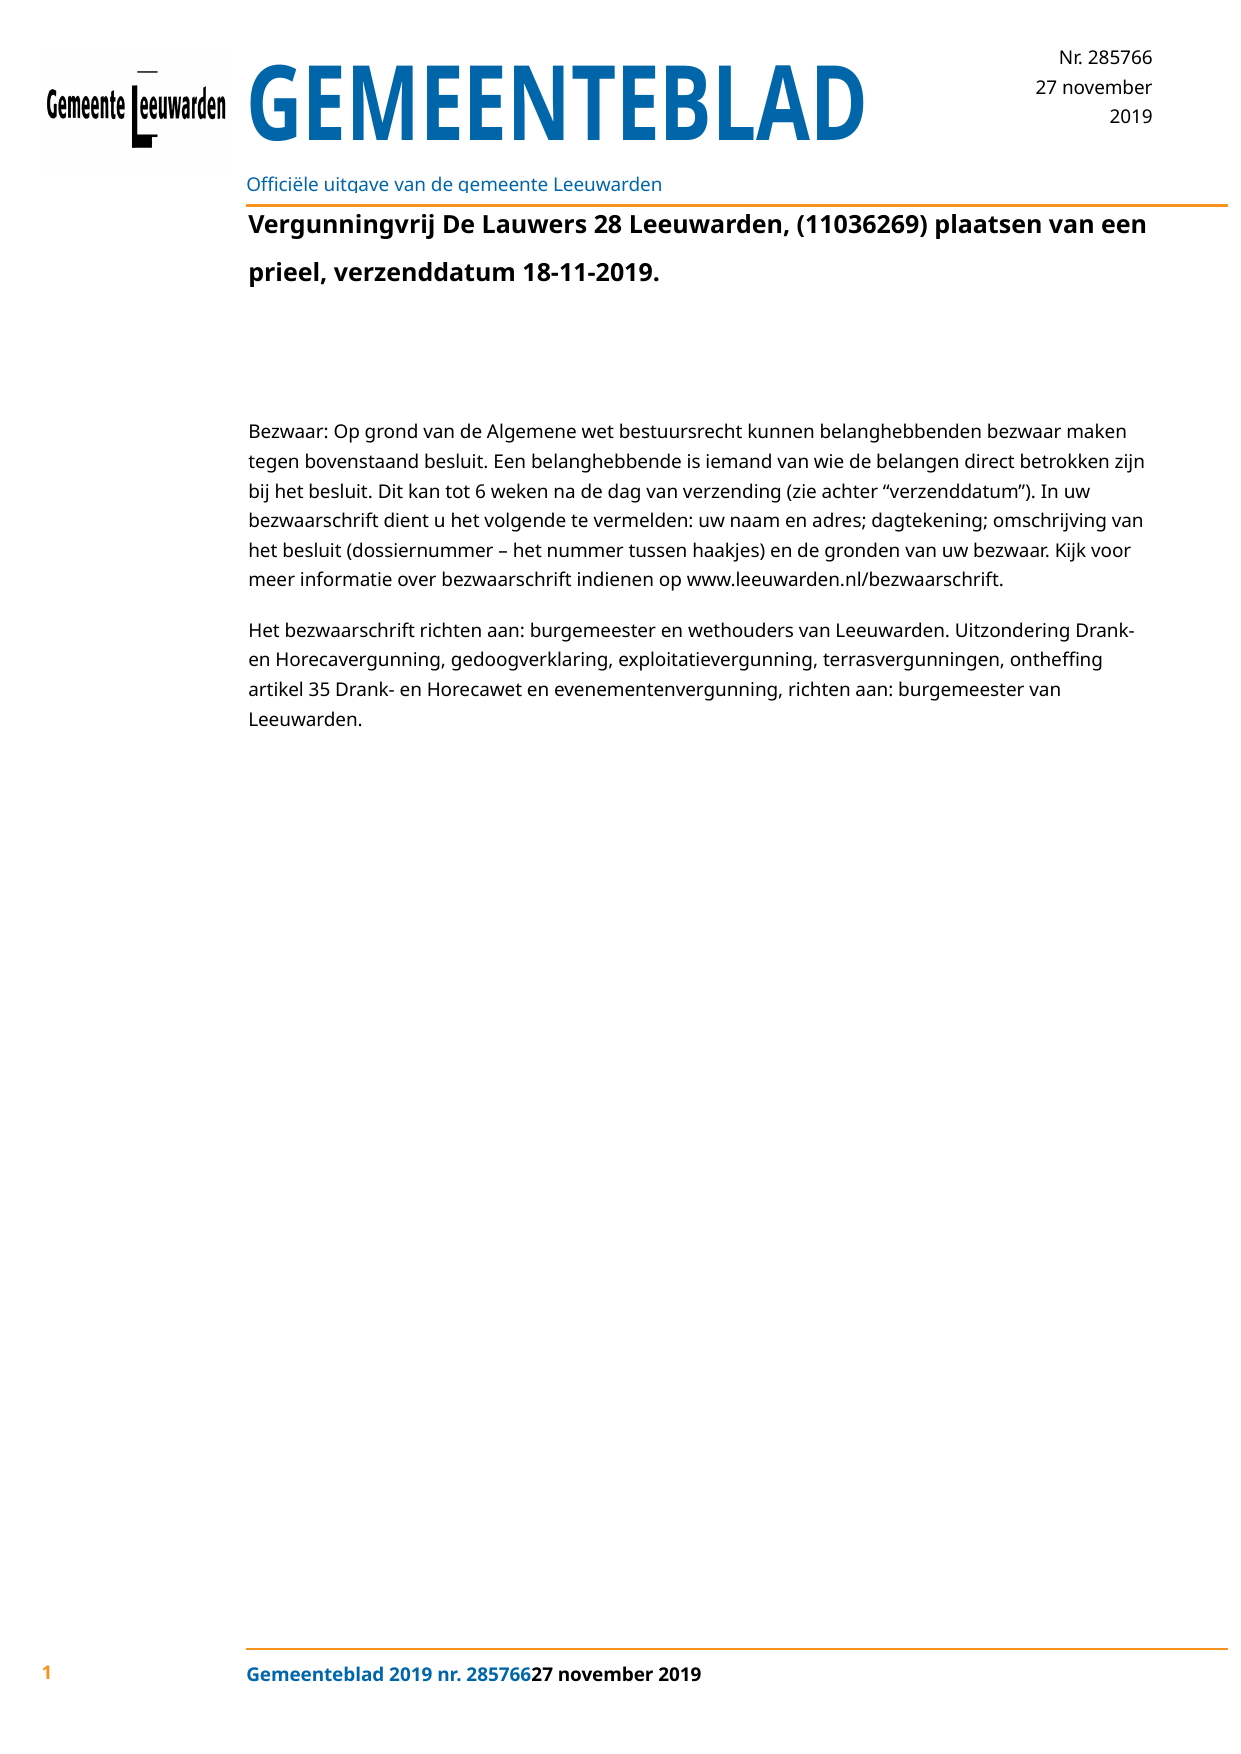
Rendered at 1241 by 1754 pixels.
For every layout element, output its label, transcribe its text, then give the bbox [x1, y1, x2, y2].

text Het bezwaarschrift richten aan: burgemeester en wethouders van Leeuwarden. Uitzondering Drank- en Horecavergunning, gedoogverklaring, exploitatievergunning, terrasvergunningen, ontheffing artikel 35 Drank- en Horecawet en evenementenvergunning, richten aan: burgemeester van Leeuwarden. [248, 617, 1152, 732]
text Vergunningvrij De Lauwers 28 Leeuwarden, (11036269) plaatsen van een prieel, verzenddatum 18-11-2019. [248, 207, 1152, 288]
picture [41, 47, 231, 172]
text Bezwaar: Op grond van de Algemene wet bestuursrecht kunnen belanghebbenden bezwaar maken tegen bovenstaand besluit. Een belanghebbende is iemand van wie de belangen direct betrokken zijn bij het besluit. Dit kan tot 6 weken na de dag van verzending (zie achter “verzenddatum”). In uw bezwaarschrift dient u het volgende te vermelden: uw naam en adres; dagtekening; omschrijving van het besluit (dossiernummer – het nummer tussen haakjes) en de gronden van uw bezwaar. Kijk voor meer informatie over bezwaarschrift indienen op www.leeuwarden.nl/bezwaarschrift. [248, 419, 1152, 592]
